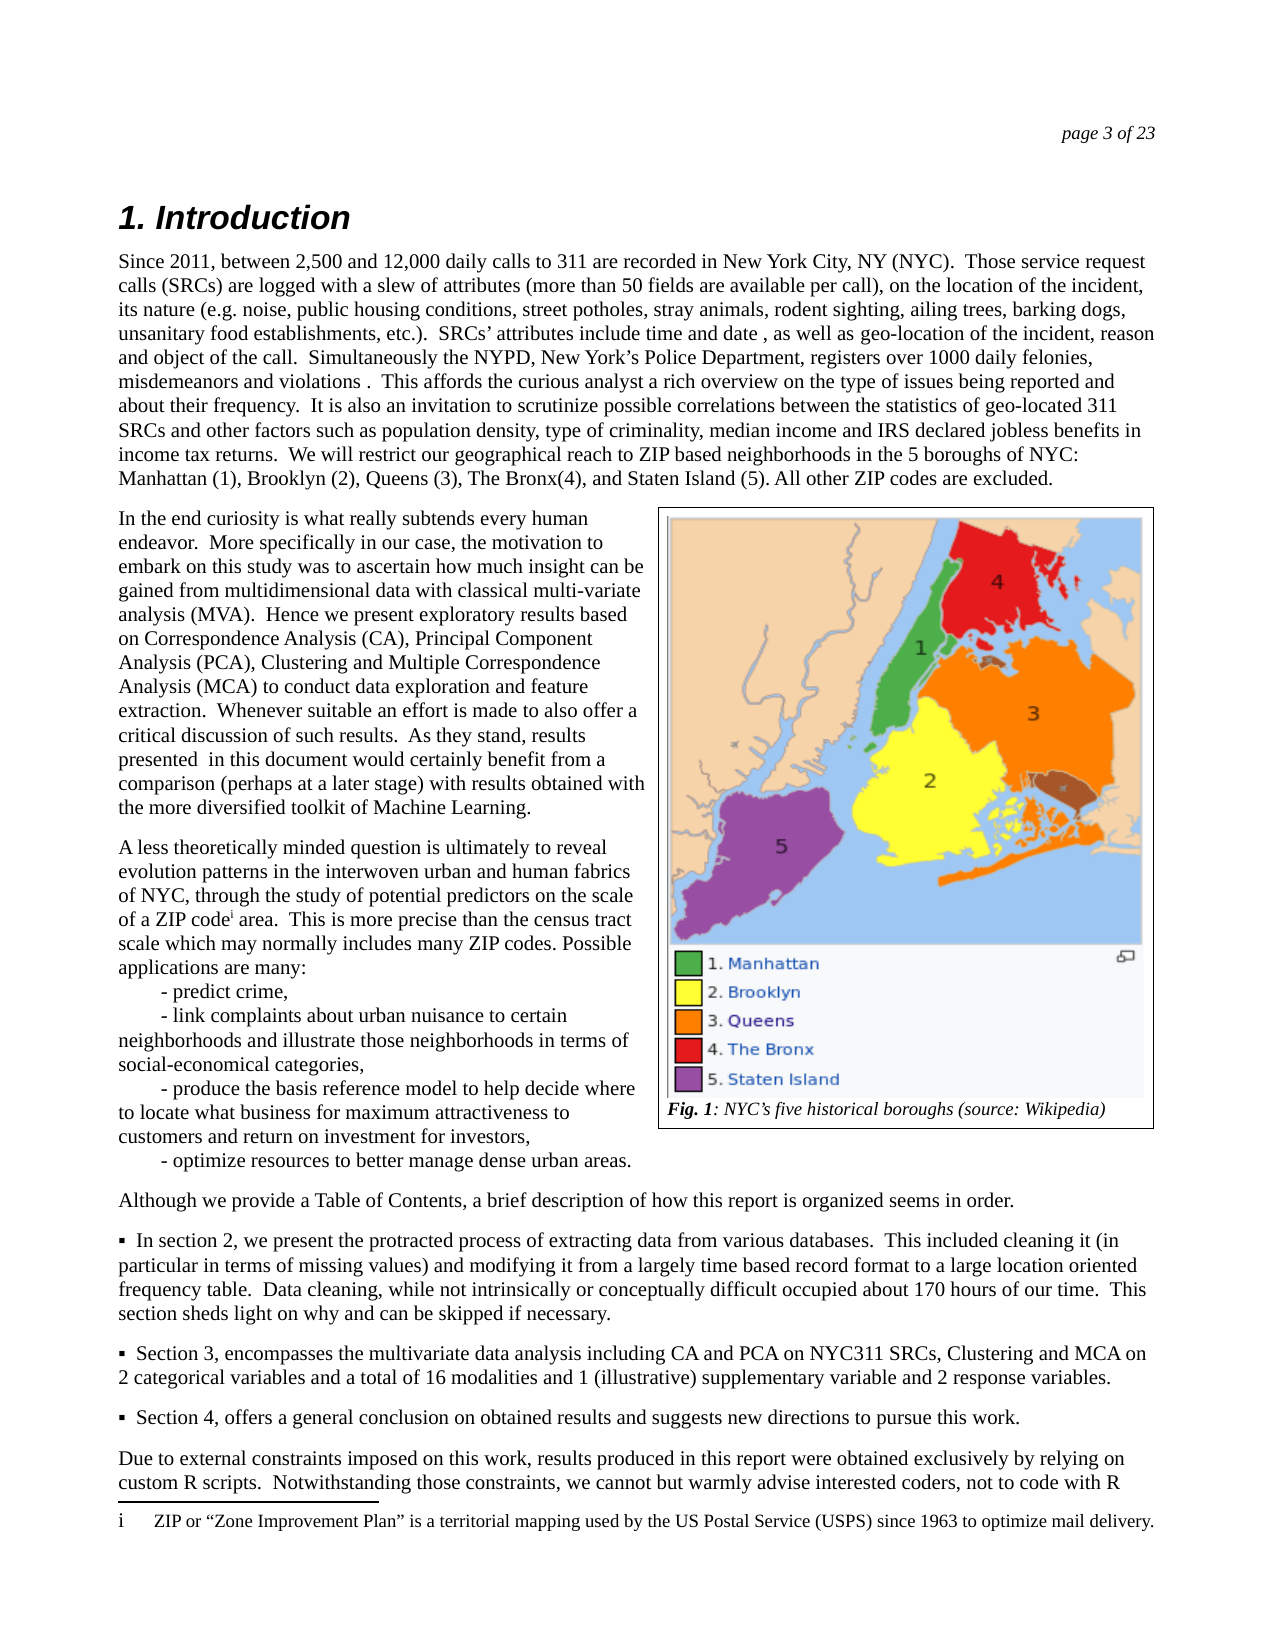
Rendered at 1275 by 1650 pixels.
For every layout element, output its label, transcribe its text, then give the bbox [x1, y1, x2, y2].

picture [667, 516, 1144, 1098]
text Although we provide a Table of Contents, a brief description of how this report is organized seems in order. [118, 1188, 1157, 1212]
text ▪ Section 3, encompasses the multivariate data analysis including CA and PCA on NYC311 SRCs, Clustering and MCA on 2 categorical variables and a total of 16 modalities and 1 (illustrative) supplementary variable and 2 response variables. [118, 1341, 1157, 1389]
text [659, 508, 1153, 1128]
text Fig. 1: NYC’s five historical boroughs (source: Wikipedia) [667, 1098, 1144, 1119]
text ZIP or “Zone Improvement Plan” is a territorial mapping used by the US Postal Service (USPS) since 1963 to optimize mail delivery. [118, 1508, 1157, 1532]
text Due to external constraints imposed on this work, results produced in this report were obtained exclusively by relying on custom R scripts. Notwithstanding those constraints, we cannot but warmly advise interested coders, not to code with R [118, 1446, 1157, 1494]
text ▪ Section 4, offers a general conclusion on obtained results and suggests new directions to pursue this work. [118, 1405, 1157, 1429]
text Since 2011, between 2,500 and 12,000 daily calls to 311 are recorded in New York City, NY (NYC). Those service request calls (SRCs) are logged with a slew of attributes (more than 50 fields are available per call), on the location of the incident, its nature (e.g. noise, public housing conditions, street potholes, stray animals, rodent sighting, ailing trees, barking dogs, unsanitary food establishments, etc.). SRCs’ attributes include time and date , as well as geo-location of the incident, reason and object of the call. Simultaneously the NYPD, New York’s Police Department, registers over 1000 daily felonies, misdemeanors and violations . This affords the curious analyst a rich overview on the type of issues being reported and about their frequency. It is also an invitation to scrutinize possible correlations between the statistics of geo-located 311 SRCs and other factors such as population density, type of criminality, median income and IRS declared jobless benefits in income tax returns. We will restrict our geographical reach to ZIP based neighborhoods in the 5 boroughs of NYC: Manhattan (1), Brooklyn (2), Queens (3), The Bronx(4), and Staten Island (5). All other ZIP codes are excluded. [118, 249, 1157, 490]
subtitle 1. Introduction [118, 198, 1157, 237]
text In the end curiosity is what really subtends every human endeavor. More specifically in our case, the motivation to embark on this study was to ascertain how much insight can be gained from multidimensional data with classical multi-variate analysis (MVA). Hence we present exploratory results based on Correspondence Analysis (CA), Principal Component Analysis (PCA), Clustering and Multiple Correspondence Analysis (MCA) to conduct data exploration and feature extraction. Whenever suitable an effort is made to also offer a critical discussion of such results. As they stand, results presented in this document would certainly benefit from a comparison (perhaps at a later stage) with results obtained with the more diversified toolkit of Machine Learning. [118, 506, 1157, 819]
text ▪ In section 2, we present the protracted process of extracting data from various databases. This included cleaning it (in particular in terms of missing values) and modifying it from a largely time based record format to a large location oriented frequency table. Data cleaning, while not intrinsically or conceptually difficult occupied about 170 hours of our time. This section sheds light on why and can be skipped if necessary. [118, 1228, 1157, 1325]
text A less theoretically minded question is ultimately to reveal evolution patterns in the interwoven urban and human fabrics of NYC, through the study of potential predictors on the scale of a ZIP code area. This is more precise than the census tract scale which may normally includes many ZIP codes. Possible applications are many: - predict crime, - link complaints about urban nuisance to certain neighborhoods and illustrate those neighborhoods in terms of social-economical categories, - produce the basis reference model to help decide where to locate what business for maximum attractiveness to customers and return on investment for investors, - optimize resources to better manage dense urban areas. [118, 835, 1157, 1172]
